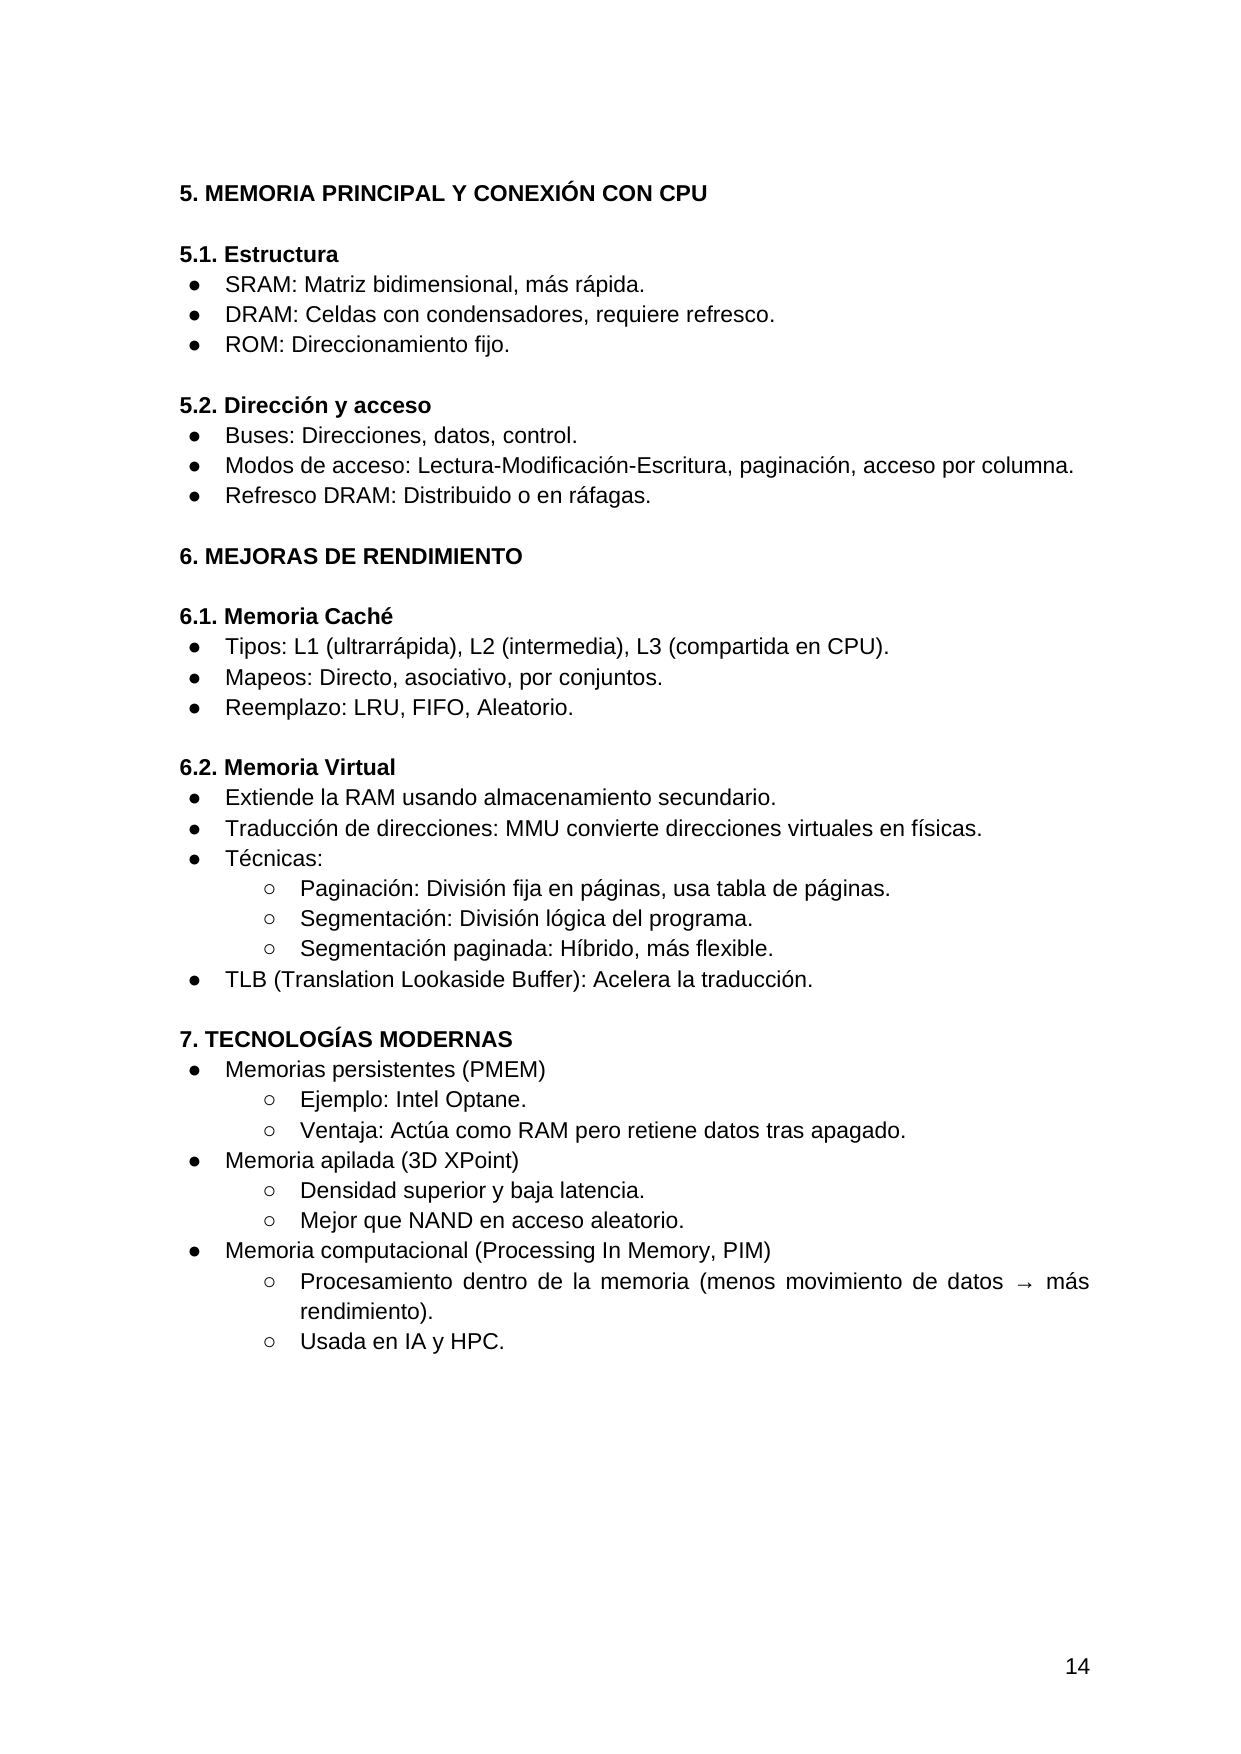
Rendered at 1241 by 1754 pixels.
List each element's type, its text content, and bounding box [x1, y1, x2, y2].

list Procesamiento dentro de la memoria (menos movimiento de datos → más rendimiento). [262, 1268, 1090, 1324]
list Paginación: División fija en páginas, usa tabla de páginas. [262, 875, 1090, 901]
list Refresco DRAM: Distribuido o en ráfagas. [187, 482, 1090, 509]
text 5.1. Estructura [179, 241, 1090, 267]
text 5.2. Dirección y acceso [179, 392, 1090, 418]
list TLB (Translation Lookaside Buffer): Acelera la traducción. [187, 966, 1090, 992]
list Memoria apilada (3D XPoint) [187, 1147, 1090, 1173]
text 7. TECNOLOGÍAS MODERNAS [179, 1026, 1090, 1052]
list Técnicas: [187, 845, 1090, 871]
list SRAM: Matriz bidimensional, más rápida. [187, 271, 1090, 297]
list Traducción de direcciones: MMU convierte direcciones virtuales en físicas. [187, 814, 1090, 841]
list Segmentación paginada: Híbrido, más flexible. [262, 935, 1090, 962]
list Mejor que NAND en acceso aleatorio. [262, 1207, 1090, 1234]
list Memorias persistentes (PMEM) [187, 1056, 1090, 1083]
list Ventaja: Actúa como RAM pero retiene datos tras apagado. [262, 1117, 1090, 1143]
list Densidad superior y baja latencia. [262, 1177, 1090, 1203]
list Reemplazo: LRU, FIFO, Aleatorio. [187, 694, 1090, 720]
list Buses: Direcciones, datos, control. [187, 422, 1090, 448]
list Usada en IA y HPC. [262, 1328, 1090, 1354]
list Extiende la RAM usando almacenamiento secundario. [187, 784, 1090, 811]
list Ejemplo: Intel Optane. [262, 1086, 1090, 1113]
list Segmentación: División lógica del programa. [262, 905, 1090, 932]
list Tipos: L1 (ultrarrápida), L2 (intermedia), L3 (compartida en CPU). [187, 633, 1090, 660]
list DRAM: Celdas con condensadores, requiere refresco. [187, 301, 1090, 327]
text 5. MEMORIA PRINCIPAL Y CONEXIÓN CON CPU [179, 180, 1090, 207]
text 6.2. Memoria Virtual [179, 754, 1090, 781]
text 6. MEJORAS DE RENDIMIENTO [179, 543, 1090, 569]
list Modos de acceso: Lectura-Modificación-Escritura, paginación, acceso por columna. [187, 452, 1090, 478]
list ROM: Direccionamiento fijo. [187, 331, 1090, 358]
text 6.1. Memoria Caché [179, 603, 1090, 629]
list Memoria computacional (Processing In Memory, PIM) [187, 1237, 1090, 1264]
list Mapeos: Directo, asociativo, por conjuntos. [187, 663, 1090, 690]
